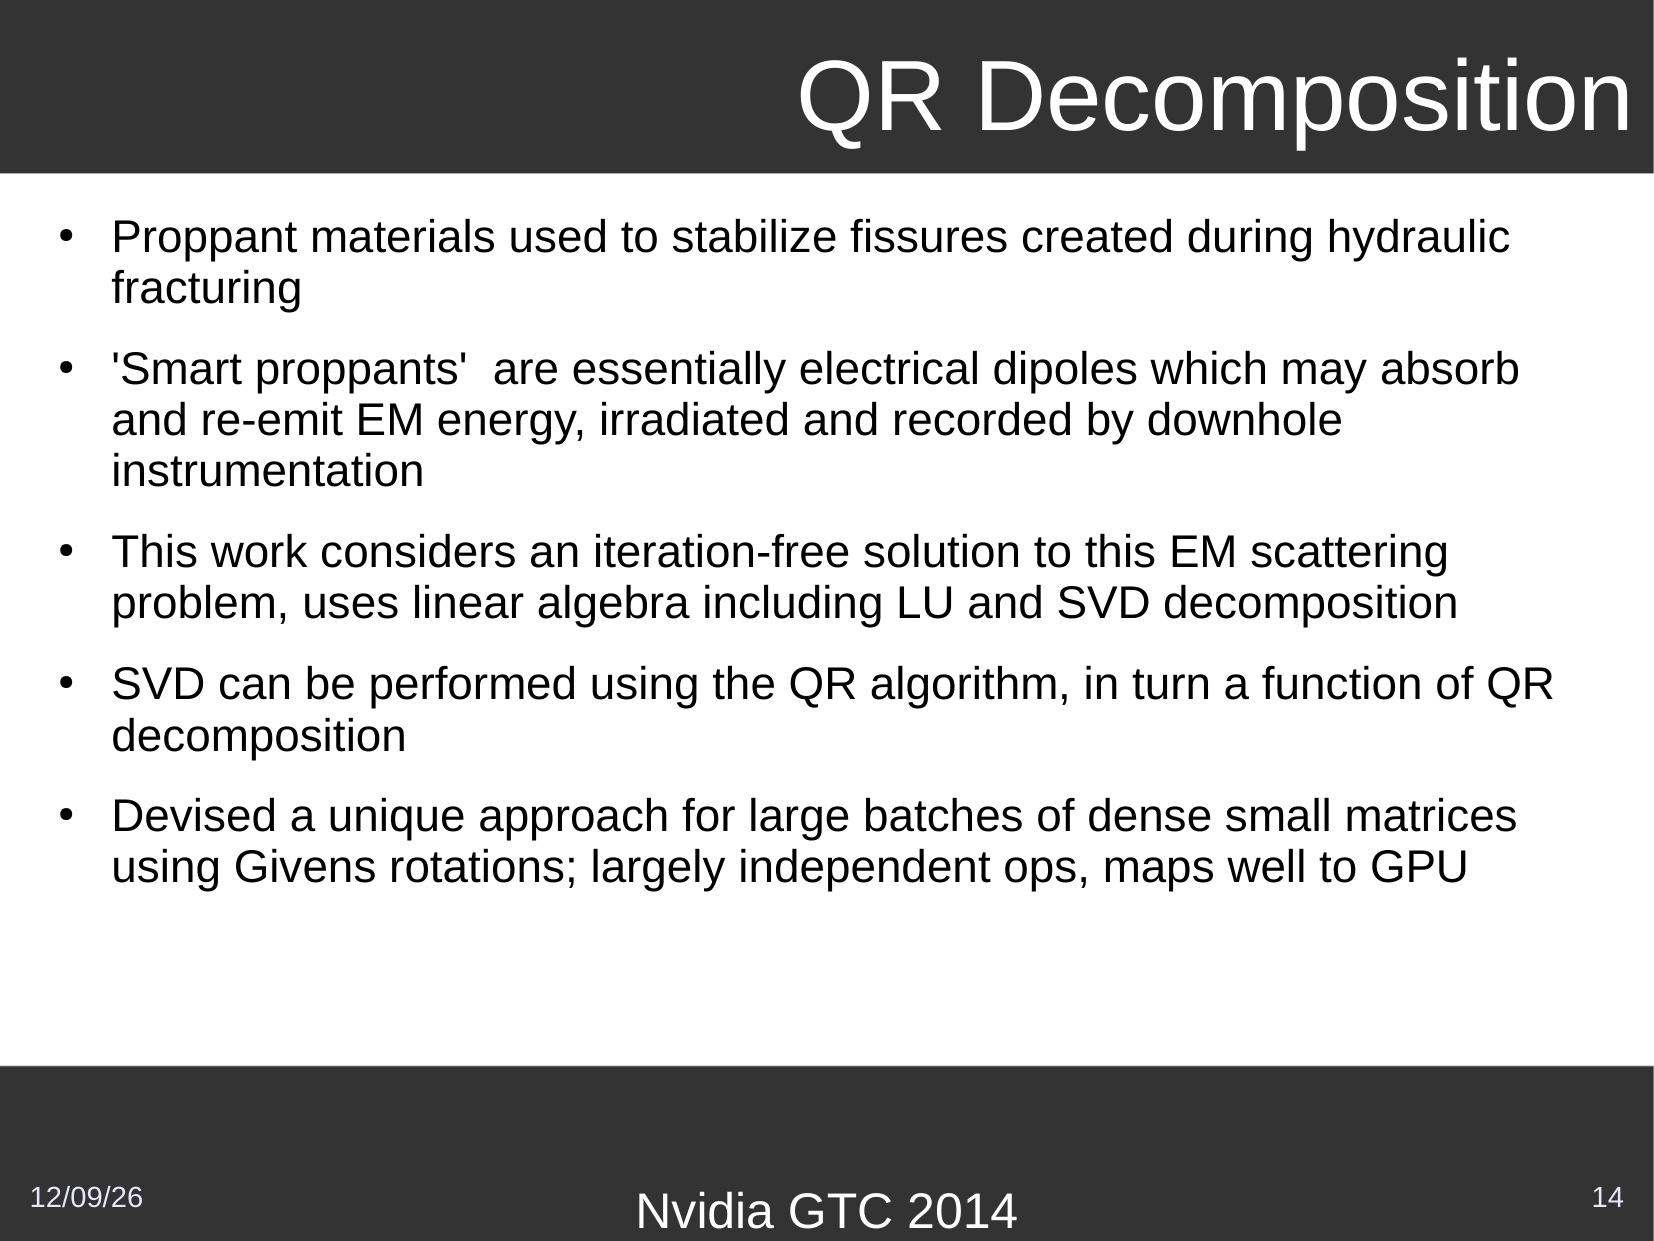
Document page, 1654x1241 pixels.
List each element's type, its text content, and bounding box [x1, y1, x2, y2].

list Proppant materials used to stabilize fissures created during hydraulic fracturing 'Smart proppants' are essentially electrical dipoles which may absorb and re-emit EM energy, irradiated and recorded by downhole instrumentation This work considers an iteration-free solution to this EM scattering problem, uses linear algebra including LU and SVD decomposition SVD can be performed using the QR algorithm, in turn a function of QR decomposition Devised a unique approach for large batches of dense small matrices using Givens rotations; largely independent ops, maps well to GPU [40, 210, 1576, 931]
picture [0, 0, 1654, 1241]
title QR Decomposition [40, 11, 1636, 181]
text_box Nvidia GTC 2014 [29, 1182, 1625, 1239]
